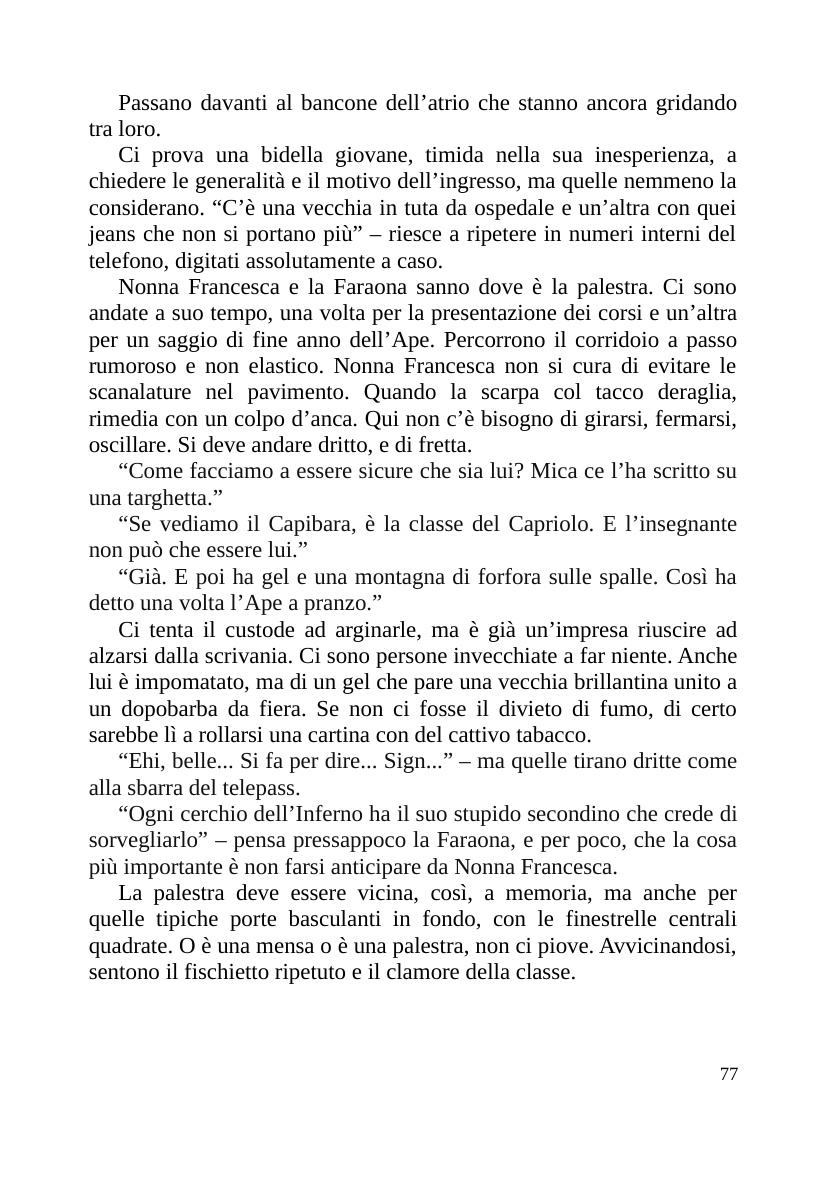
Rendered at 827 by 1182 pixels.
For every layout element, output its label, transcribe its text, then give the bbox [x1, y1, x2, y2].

text Ci tenta il custode ad arginarle, ma è già un’impresa riuscire ad alzarsi dalla scrivania. Ci sono persone invecchiate a far niente. Anche lui è impomatato, ma di un gel che pare una vecchia brillantina unito a un dopobarba da fiera. Se non ci fosse il divieto di fumo, di certo sarebbe lì a rollarsi una cartina con del cattivo tabacco. [88, 616, 738, 747]
text “Se vediamo il Capibara, è la classe del Capriolo. E l’insegnante non può che essere lui.” [88, 510, 738, 563]
text Ci prova una bidella giovane, timida nella sua inesperienza, a chiedere le generalità e il motivo dell’ingresso, ma quelle nemmeno la considerano. “C’è una vecchia in tuta da ospedale e un’altra con quei jeans che non si portano più” ‒ riesce a ripetere in numeri interni del telefono, digitati assolutamente a caso. [88, 141, 738, 273]
text Passano davanti al bancone dell’atrio che stanno ancora gridando tra loro. [88, 88, 738, 141]
text Nonna Francesca e la Faraona sanno dove è la palestra. Ci sono andate a suo tempo, una volta per la presentazione dei corsi e un’altra per un saggio di fine anno dell’Ape. Percorrono il corridoio a passo rumoroso e non elastico. Nonna Francesca non si cura di evitare le scanalature nel pavimento. Quando la scarpa col tacco deraglia, rimedia con un colpo d’anca. Qui non c’è bisogno di girarsi, fermarsi, oscillare. Si deve andare dritto, e di fretta. [88, 273, 738, 457]
text “Come facciamo a essere sicure che sia lui? Mica ce l’ha scritto su una targhetta.” [88, 457, 738, 510]
text La palestra deve essere vicina, così, a memoria, ma anche per quelle tipiche porte basculanti in fondo, con le finestrelle centrali quadrate. O è una mensa o è una palestra, non ci piove. Avvicinandosi, sentono il fischietto ripetuto e il clamore della classe. [88, 879, 738, 984]
text “Ogni cerchio dell’Inferno ha il suo stupido secondino che crede di sorvegliarlo” ‒ pensa pressappoco la Faraona, e per poco, che la cosa più importante è non farsi anticipare da Nonna Francesca. [88, 800, 738, 879]
text “Ehi, belle... Si fa per dire... Sign...” ‒ ma quelle tirano dritte come alla sbarra del telepass. [88, 747, 738, 800]
text “Già. E poi ha gel e una montagna di forfora sulle spalle. Così ha detto una volta l’Ape a pranzo.” [88, 563, 738, 616]
